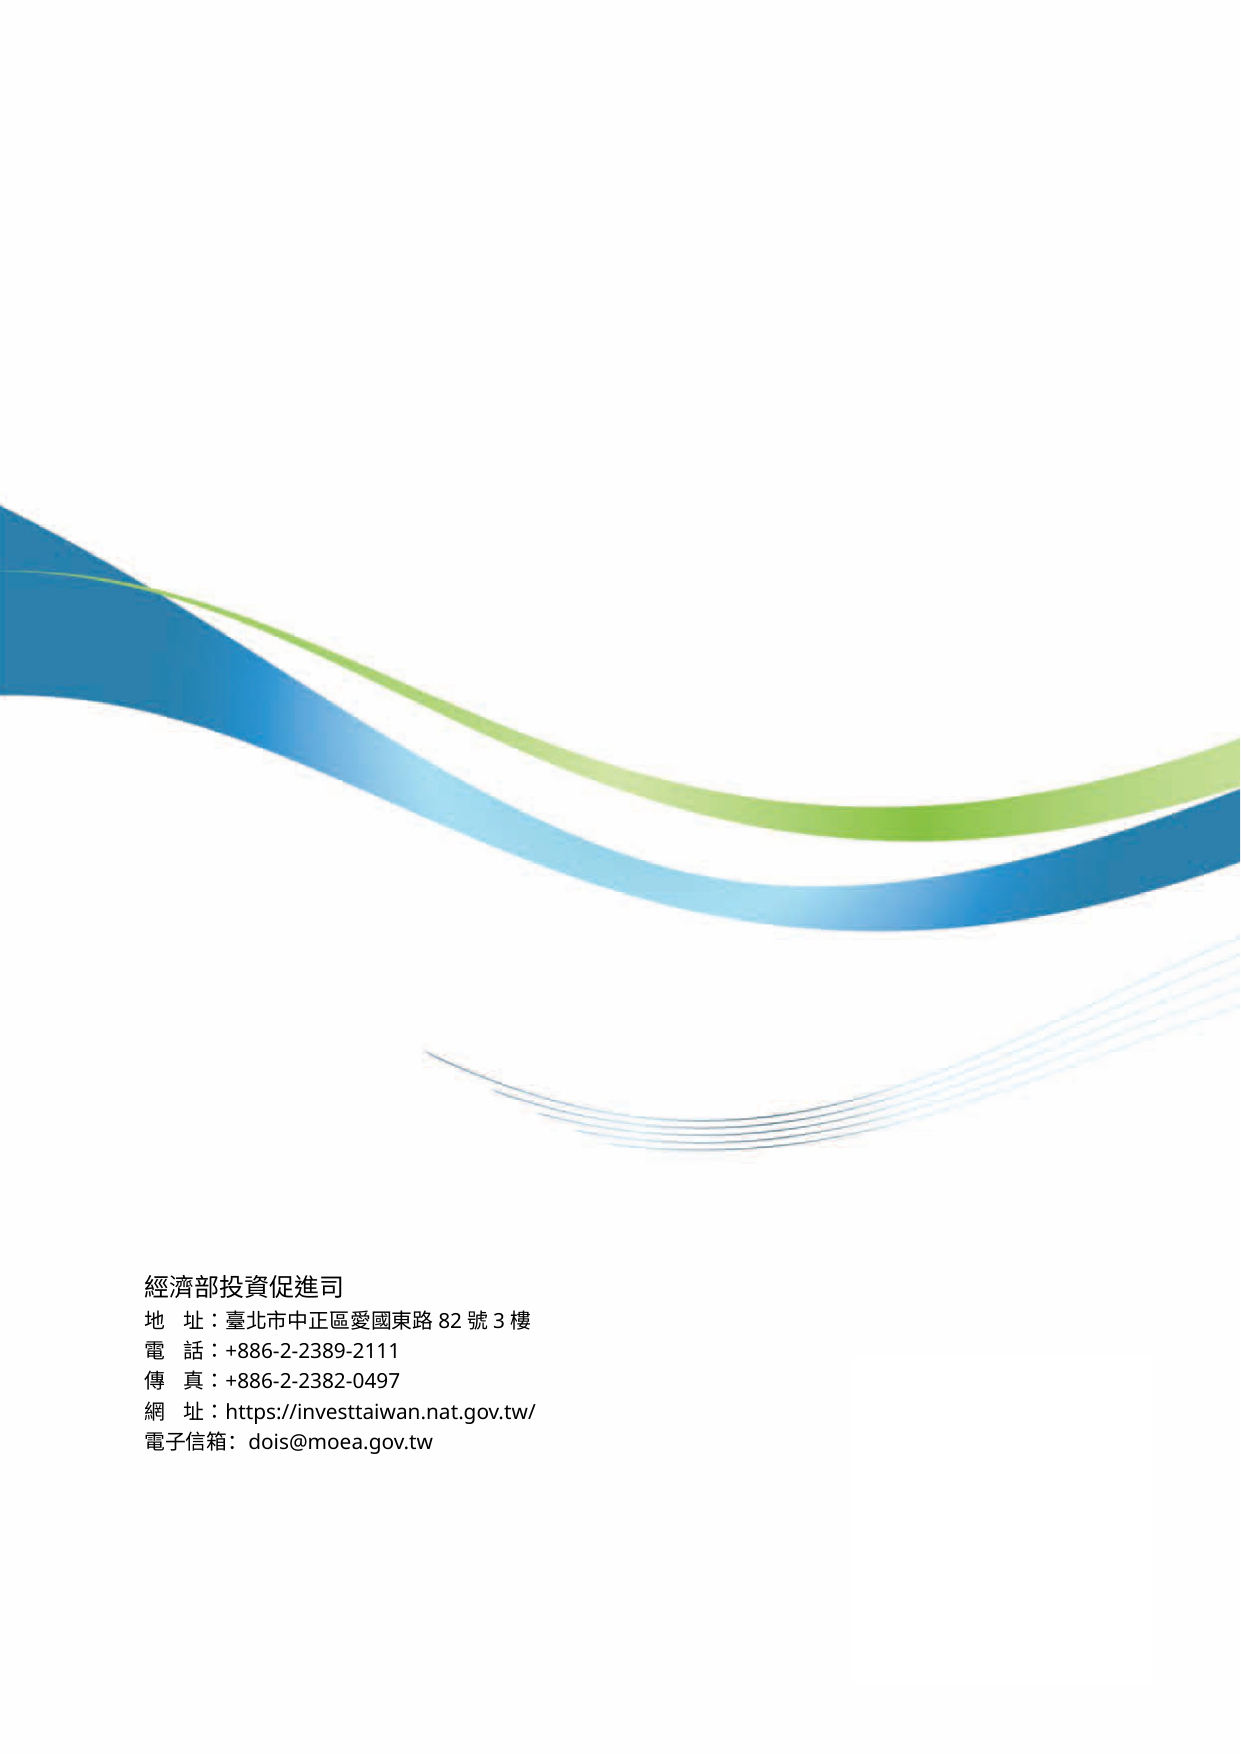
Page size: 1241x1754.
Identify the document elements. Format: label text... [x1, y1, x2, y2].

text 網 址：https://investtaiwan.nat.gov.tw/ [144, 1395, 1110, 1425]
text 電 話：+886-2-2389-2111 [144, 1334, 1110, 1365]
text 電子信箱：dois@moea.gov.tw [144, 1425, 1110, 1456]
text 傳 真：+886-2-2382-0497 [144, 1365, 1110, 1395]
picture [0, 0, 1241, 1754]
text 地 址：臺北市中正區愛國東路 82 號 3 樓 [144, 1304, 1110, 1334]
text 經濟部投資促進司 [144, 1268, 1110, 1304]
